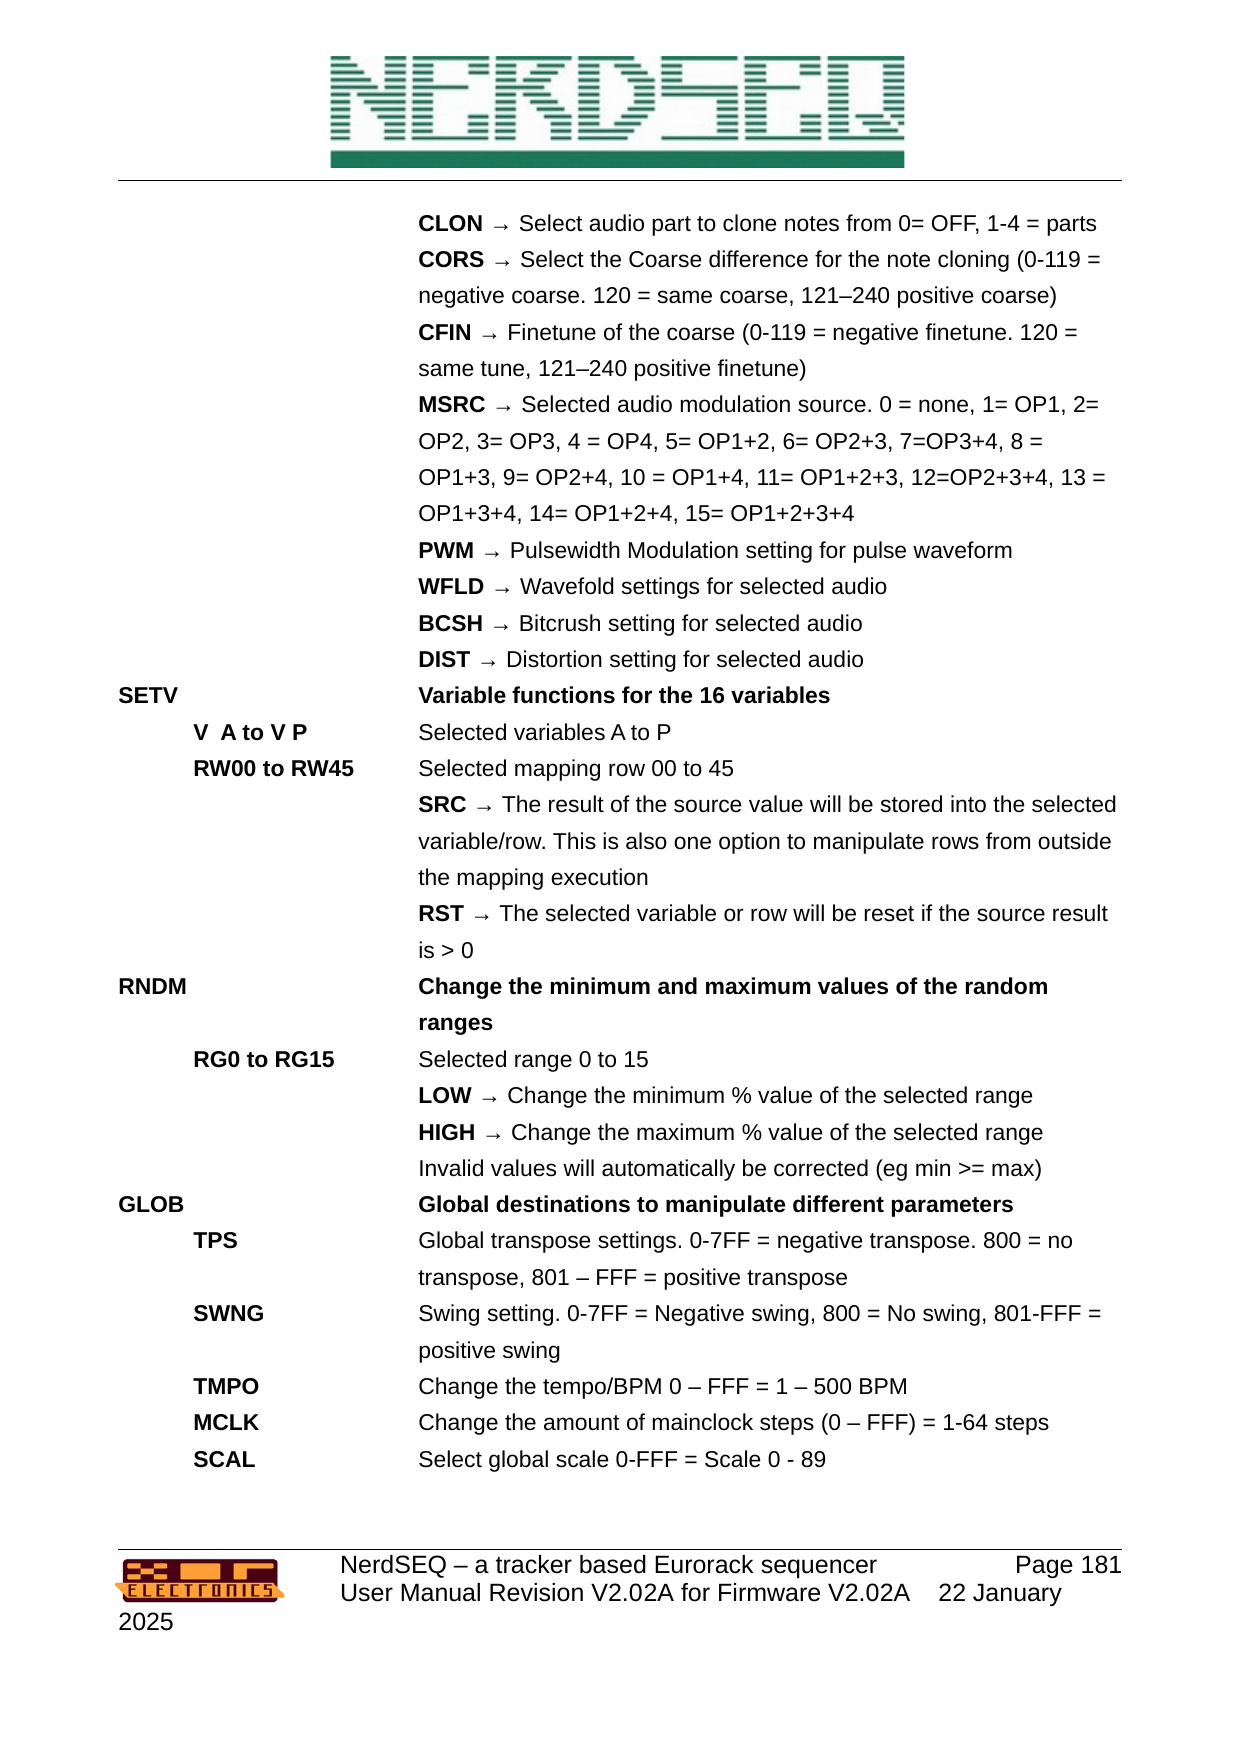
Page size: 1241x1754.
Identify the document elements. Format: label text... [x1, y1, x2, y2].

text Invalid values will automatically be corrected (eg min >= max) [118, 1155, 1122, 1181]
text BCSH → Bitcrush setting for selected audio [118, 609, 1122, 636]
text LOW → Change the minimum % value of the selected range [118, 1082, 1122, 1108]
text RW00 to RW45 Selected mapping row 00 to 45 [118, 755, 1122, 781]
text V A to V P Selected variables A to P [118, 718, 1122, 745]
text MCLK Change the amount of mainclock steps (0 – FFF) = 1-64 steps [118, 1409, 1122, 1436]
picture [330, 56, 905, 168]
text HIGH → Change the maximum % value of the selected range [118, 1118, 1122, 1145]
text RG0 to RG15 Selected range 0 to 15 [118, 1046, 1122, 1072]
text SCAL Select global scale 0-FFF = Scale 0 - 89 [118, 1446, 1122, 1472]
text DIST → Distortion setting for selected audio [118, 646, 1122, 672]
text SETV Variable functions for the 16 variables [118, 682, 1122, 708]
text CFIN → Finetune of the coarse (0-119 = negative finetune. 120 = same tune, 121–240 positive finetune) [118, 319, 1122, 381]
text GLOB Global destinations to manipulate different parameters [118, 1191, 1122, 1217]
text SRC → The result of the source value will be stored into the selected variable/row. This is also one option to manipulate rows from outside the mapping execution [118, 791, 1122, 890]
text WFLD → Wavefold settings for selected audio [118, 573, 1122, 599]
text MSRC → Selected audio modulation source. 0 = none, 1= OP1, 2= OP2, 3= OP3, 4 = OP4, 5= OP1+2, 6= OP2+3, 7=OP3+4, 8 = OP1+3, 9= OP2+4, 10 = OP1+4, 11= OP1+2+3, 12=OP2+3+4, 13 = OP1+3+4, 14= OP1+2+4, 15= OP1+2+3+4 [118, 391, 1122, 527]
text TPS Global transpose settings. 0-7FF = negative transpose. 800 = no transpose, 801 – FFF = positive transpose [118, 1227, 1122, 1290]
text RNDM Change the minimum and maximum values of the random ranges [118, 973, 1122, 1036]
text CLON → Select audio part to clone notes from 0= OFF, 1-4 = parts [118, 209, 1122, 236]
picture [115, 1555, 285, 1605]
text TMPO Change the tempo/BPM 0 – FFF = 1 – 500 BPM [118, 1373, 1122, 1399]
text CORS → Select the Coarse difference for the note cloning (0-119 = negative coarse. 120 = same coarse, 121–240 positive coarse) [118, 246, 1122, 309]
text SWNG Swing setting. 0-7FF = Negative swing, 800 = No swing, 801-FFF = positive swing [118, 1300, 1122, 1363]
text RST → The selected variable or row will be reset if the source result is > 0 [118, 900, 1122, 963]
text PWM → Pulsewidth Modulation setting for pulse waveform [118, 537, 1122, 563]
